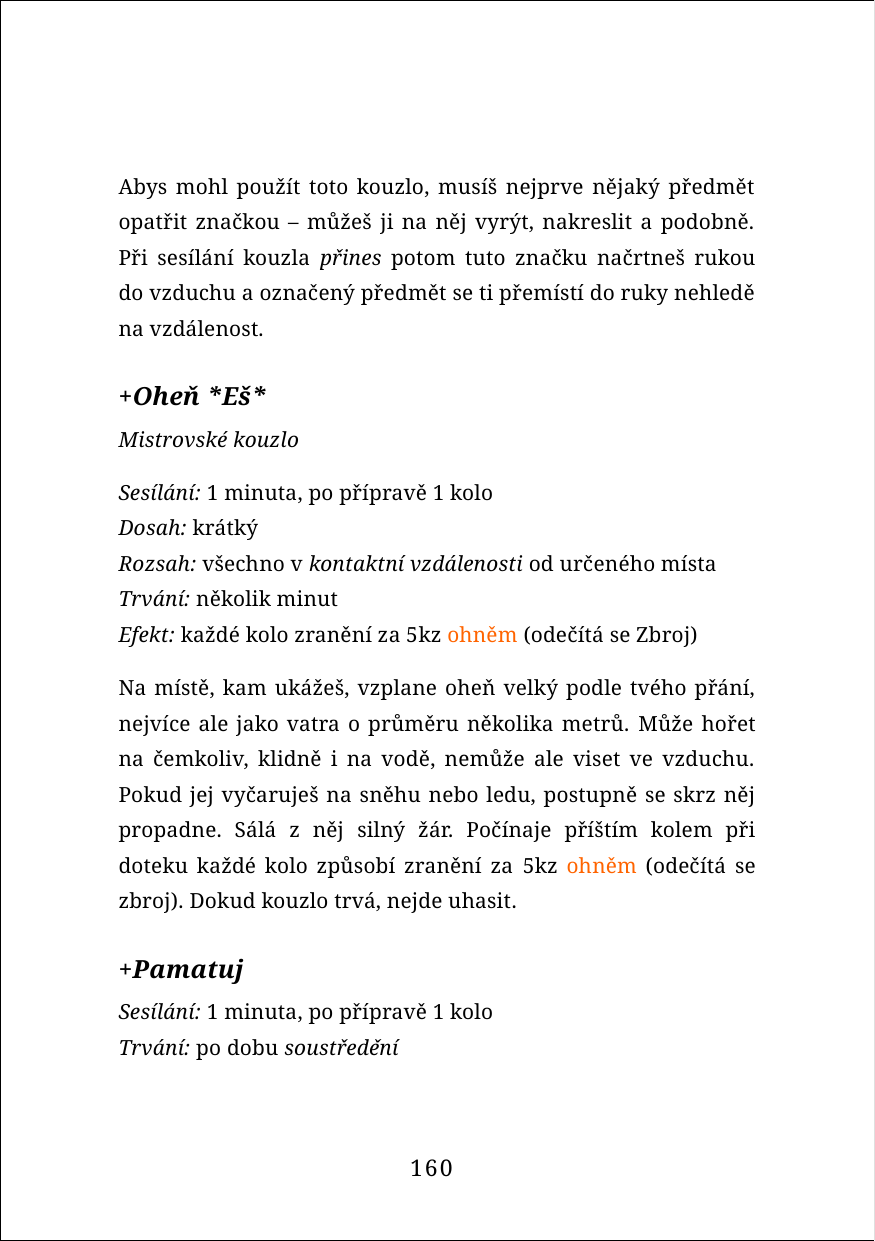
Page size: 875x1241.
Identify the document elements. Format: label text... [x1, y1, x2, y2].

text Mistrovské kouzlo [118, 425, 756, 453]
text Sesílání: 1 minuta, po přípravě 1 kolo Dosah: krátký Rozsah: všechno v kontaktní vzdálenosti od určeného místa Trvání: několik minut Efekt: každé kolo zranění za 5kz ohněm (odečítá se Zbroj) [118, 478, 756, 648]
subtitle +Oheň *Eš* [118, 379, 756, 413]
text Sesílání: 1 minuta, po přípravě 1 kolo Trvání: po dobu soustředění [118, 997, 756, 1061]
text Na místě, kam ukážeš, vzplane oheň velký podle tvého přání, nejvíce ale jako vatra o průměru několika metrů. Může hořet na čemkoliv, klidně i na vodě, nemůže ale viset ve vzduchu. Pokud jej vyčaruješ na sněhu nebo ledu, postupně se skrz něj propadne. Sálá z něj silný žár. Počínaje příštím kolem při doteku každé kolo způsobí zranění za 5kz ohněm (odečítá se zbroj). Dokud kouzlo trvá, nejde uhasit. [118, 673, 756, 915]
subtitle +Pamatuj [118, 951, 756, 985]
text Abys mohl použít toto kouzlo, musíš nejprve nějaký předmět opatřit značkou – můžeš ji na něj vyrýt, nakreslit a podobně. Při sesílání kouzla přines potom tuto značku načrtneš rukou do vzduchu a označený předmět se ti přemístí do ruky nehledě na vzdálenost. [118, 172, 756, 342]
